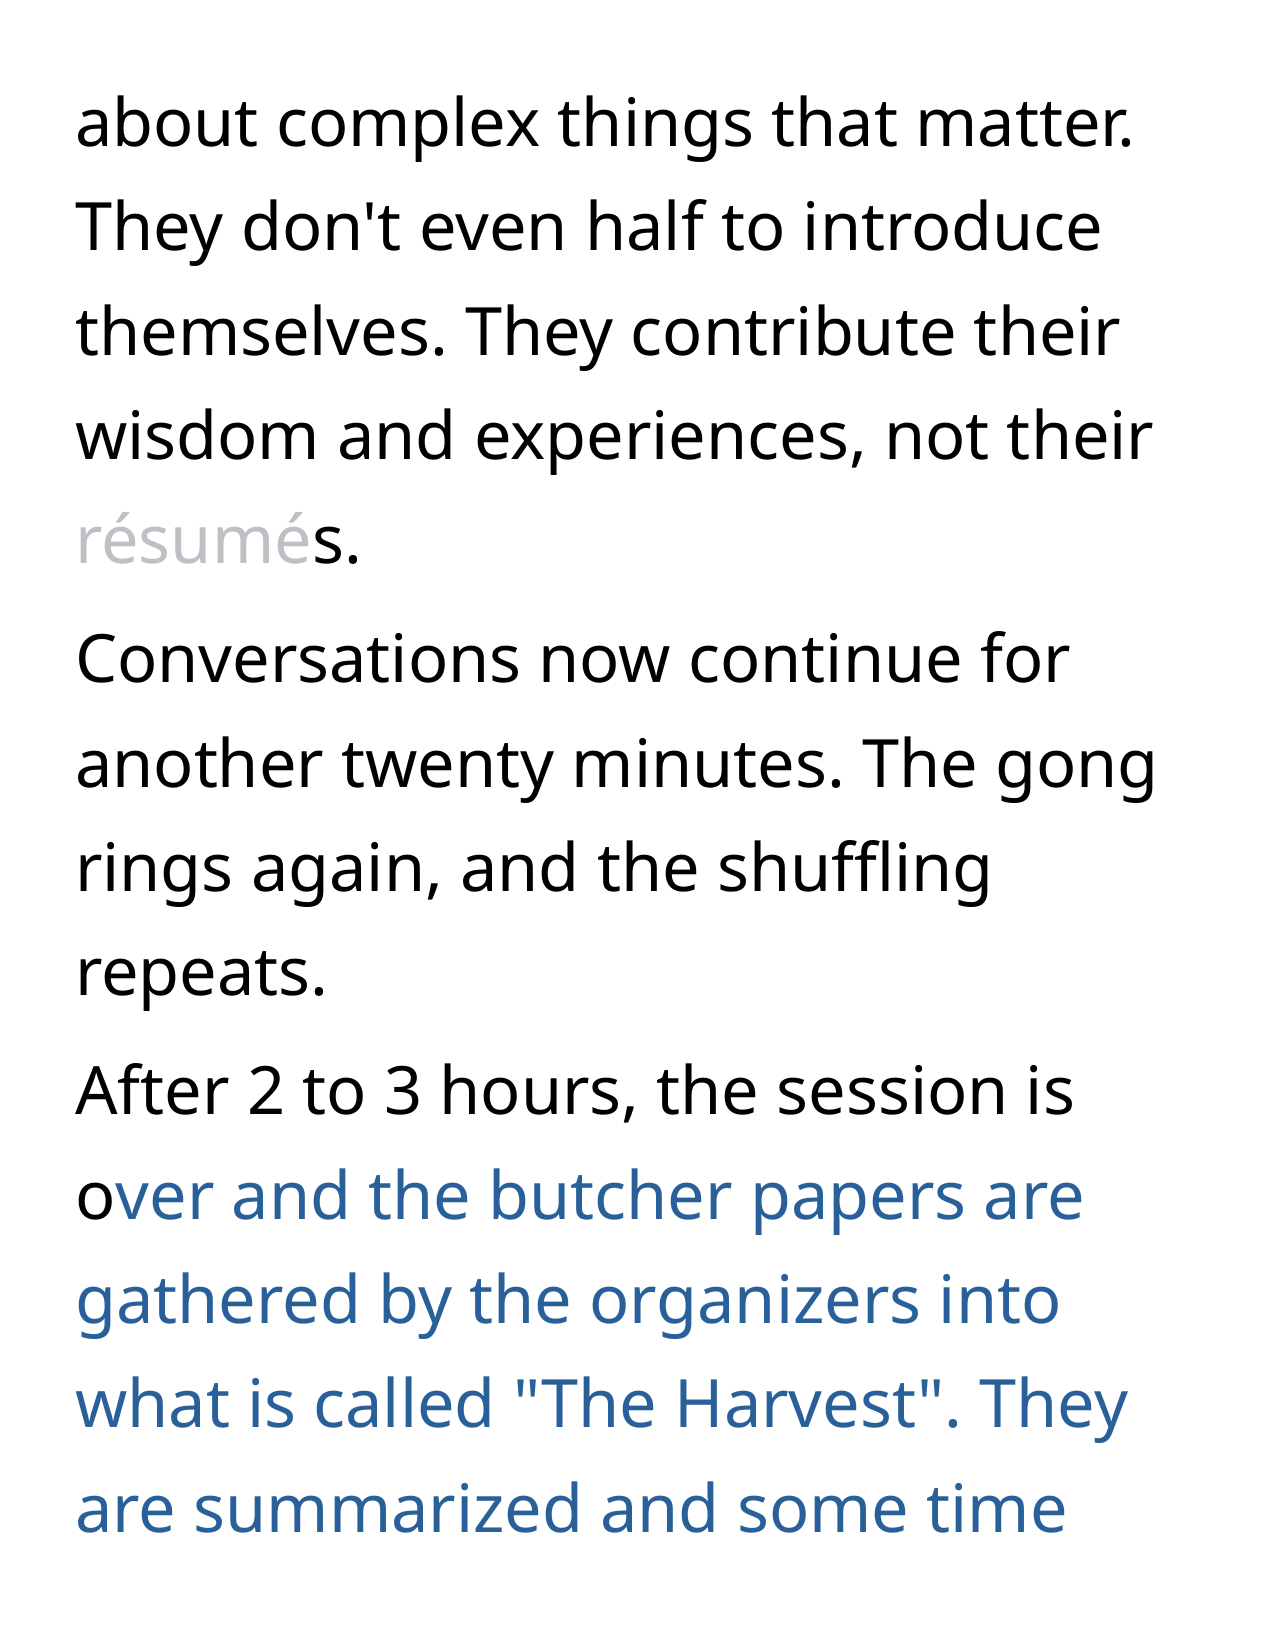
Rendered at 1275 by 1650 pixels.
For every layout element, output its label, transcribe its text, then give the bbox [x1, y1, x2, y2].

text Conversations now continue for another twenty minutes. The gong rings again, and the shuffling repeats. [75, 611, 1200, 1015]
text about complex things that matter. They don't even half to introduce themselves. They contribute their wisdom and experiences, not their résumés. [75, 75, 1200, 583]
text After 2 to 3 hours, the session is over and the butcher papers are gathered by the organizers into what is called "The Harvest". They are summarized and some time [75, 1043, 1200, 1552]
